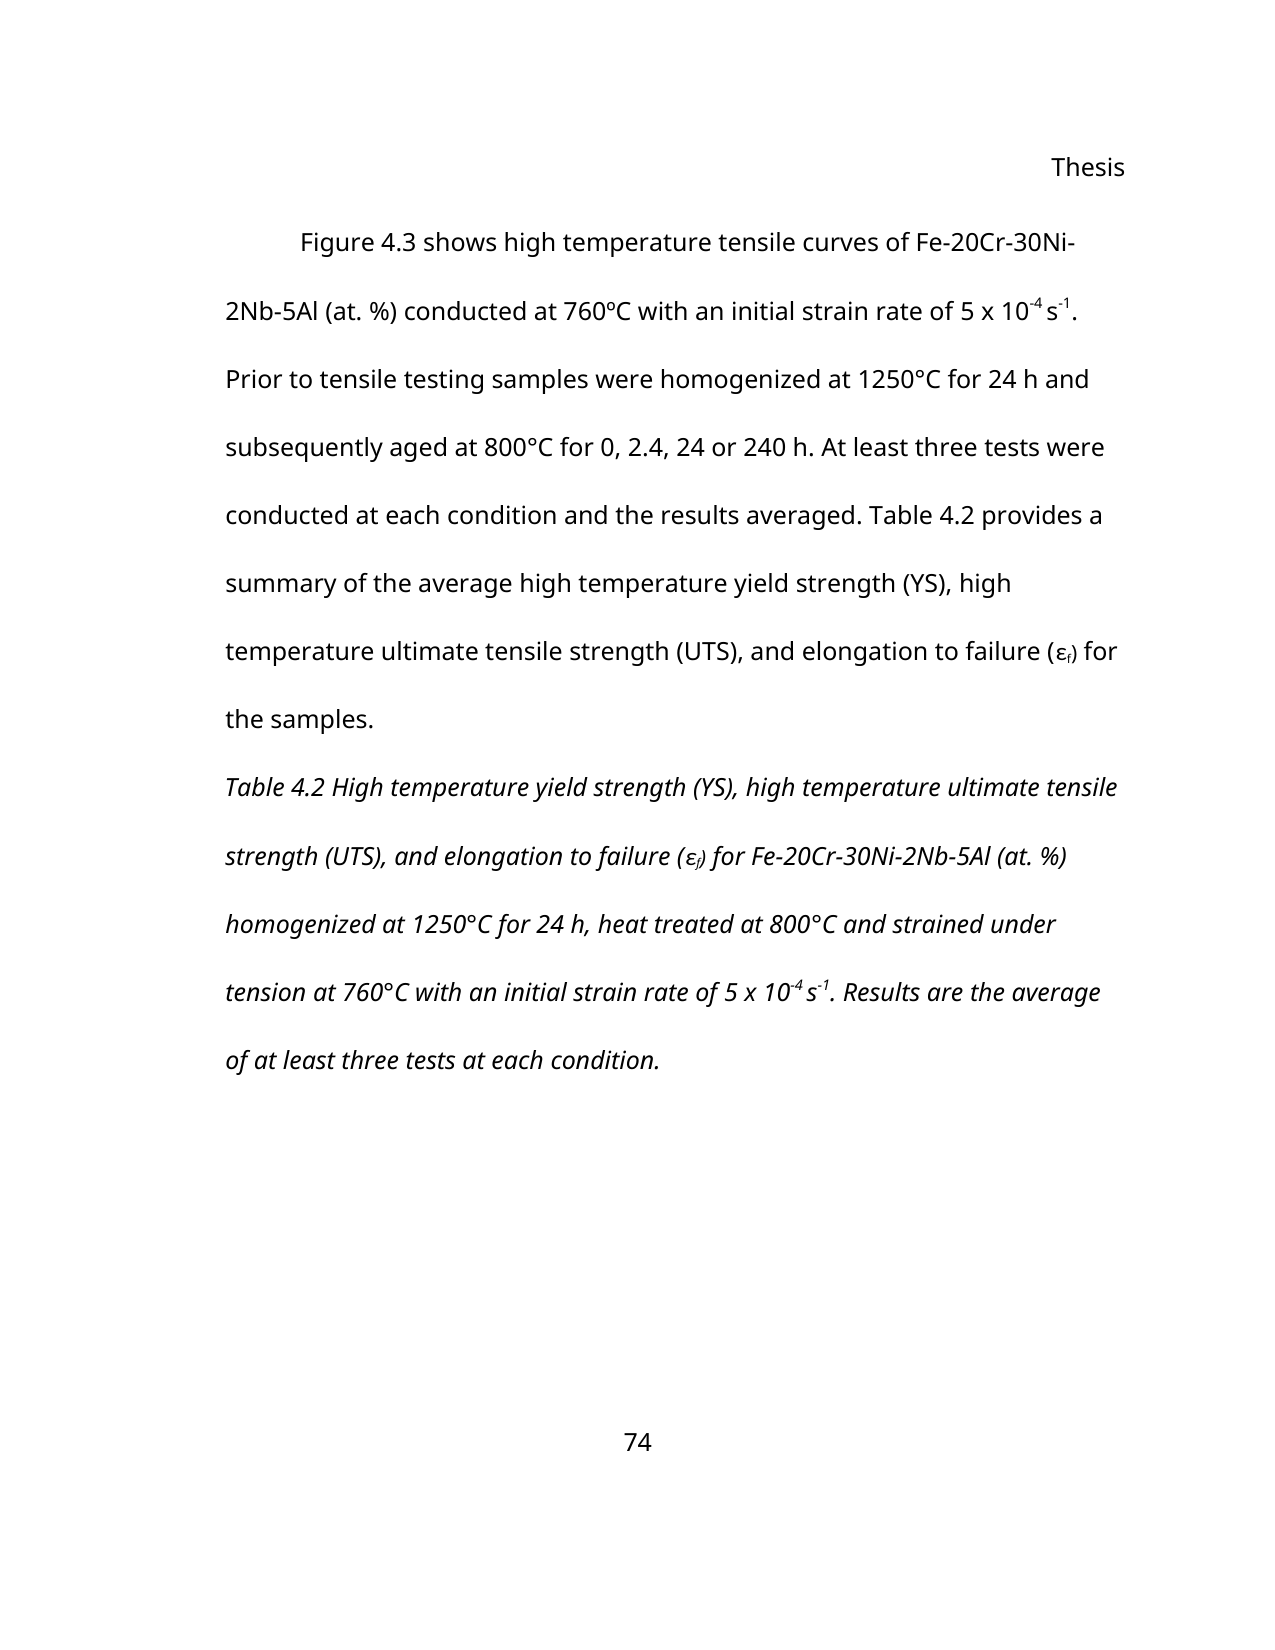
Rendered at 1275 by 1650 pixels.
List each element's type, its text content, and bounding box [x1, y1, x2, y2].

text Table 4.2 High temperature yield strength (YS), high temperature ultimate tensile strength (UTS), and elongation to failure (εf) for Fe-20Cr-30Ni-2Nb-5Al (at. %) homogenized at 1250°C for 24 h, heat treated at 800°C and strained under tension at 760°C with an initial strain rate of 5 x 10-4 s-1. Results are the average of at least three tests at each condition. [224, 770, 1125, 1077]
text Figure 4.3 shows high temperature tensile curves of Fe-20Cr-30Ni-2Nb-5Al (at. %) conducted at 760ºC with an initial strain rate of 5 x 10-4 s-1. Prior to tensile testing samples were homogenized at 1250°C for 24 h and subsequently aged at 800°C for 0, 2.4, 24 or 240 h. At least three tests were conducted at each condition and the results averaged. Table 4.2 provides a summary of the average high temperature yield strength (YS), high temperature ultimate tensile strength (UTS), and elongation to failure (εf) for the samples. [224, 225, 1125, 736]
